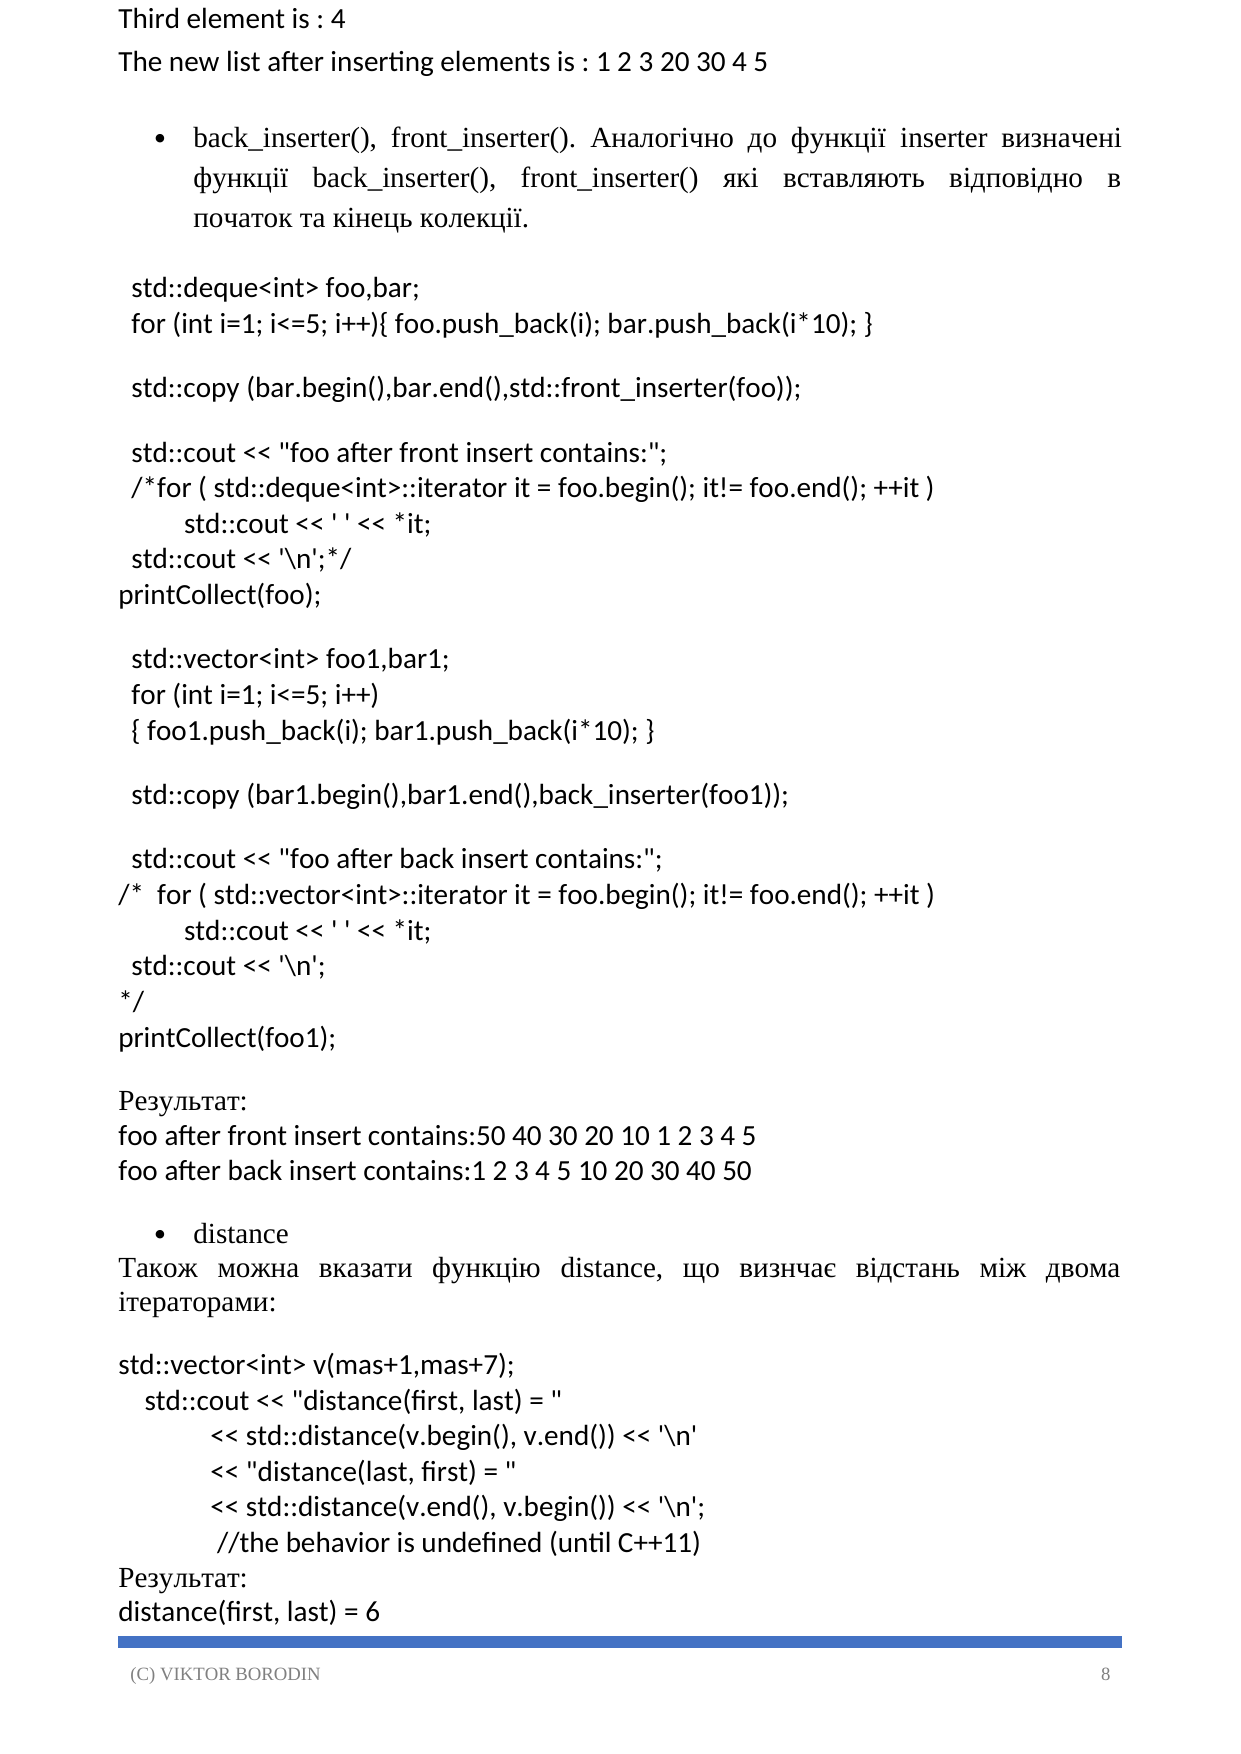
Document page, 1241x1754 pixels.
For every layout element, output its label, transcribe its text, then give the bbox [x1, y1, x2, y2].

text { foo1.push_back(i); bar1.push_back(i*10); } [118, 712, 1122, 747]
text std::cout << '\n';*/ [118, 541, 1122, 576]
text /*for ( std::deque<int>::iterator it = foo.begin(); it!= foo.end(); ++it ) [118, 469, 1122, 505]
text std::vector<int> v(mas+1,mas+7); [118, 1346, 1122, 1382]
text foo after front insert contains:50 40 30 20 10 1 2 3 4 5 [118, 1117, 1122, 1152]
text Результат: [118, 1560, 1122, 1593]
text Third element is : 4 [118, 0, 1122, 36]
text The new list after inserting elements is : 1 2 3 20 30 4 5 [118, 43, 1122, 78]
text << std::distance(v.begin(), v.end()) << '\n' [118, 1417, 1122, 1453]
text std::vector<int> foo1,bar1; [118, 641, 1122, 676]
text printCollect(foo1); [118, 1019, 1122, 1054]
text distance(first, last) = 6 [118, 1593, 1122, 1629]
text foo after back insert contains:1 2 3 4 5 10 20 30 40 50 [118, 1152, 1122, 1188]
text */ [118, 983, 1122, 1019]
text std::cout << "foo after back insert contains:"; [118, 841, 1122, 876]
text << "distance(last, first) = " [118, 1453, 1122, 1488]
text for (int i=1; i<=5; i++){ foo.push_back(i); bar.push_back(i*10); } [118, 305, 1122, 341]
text //the behavior is undefined (until C++11) [118, 1524, 1122, 1560]
text std::deque<int> foo,bar; [118, 269, 1122, 305]
text std::cout << ' ' << *it; [118, 912, 1122, 947]
text std::cout << "foo after front insert contains:"; [118, 434, 1122, 469]
text Результат: [118, 1083, 1122, 1117]
text std::copy (bar1.begin(),bar1.end(),back_inserter(foo1)); [118, 776, 1122, 812]
text /* for ( std::vector<int>::iterator it = foo.begin(); it!= foo.end(); ++it ) [118, 876, 1122, 912]
text std::cout << "distance(first, last) = " [118, 1382, 1122, 1417]
text std::copy (bar.begin(),bar.end(),std::front_inserter(foo)); [118, 369, 1122, 405]
text std::cout << ' ' << *it; [118, 505, 1122, 541]
text << std::distance(v.end(), v.begin()) << '\n'; [118, 1488, 1122, 1524]
text printCollect(foo); [118, 576, 1122, 612]
list distance [156, 1217, 1122, 1250]
text std::cout << '\n'; [118, 947, 1122, 983]
list back_inserter(), front_inserter(). Аналогічно до функції inserter визначені функції back_inserter(), front_inserter() які вставляють відповідно в початок та кінець колекції. [156, 120, 1122, 234]
text Також можна вказати функцію distance, що визнчає відстань між двома ітераторами: [118, 1250, 1122, 1317]
text for (int i=1; i<=5; i++) [118, 676, 1122, 712]
